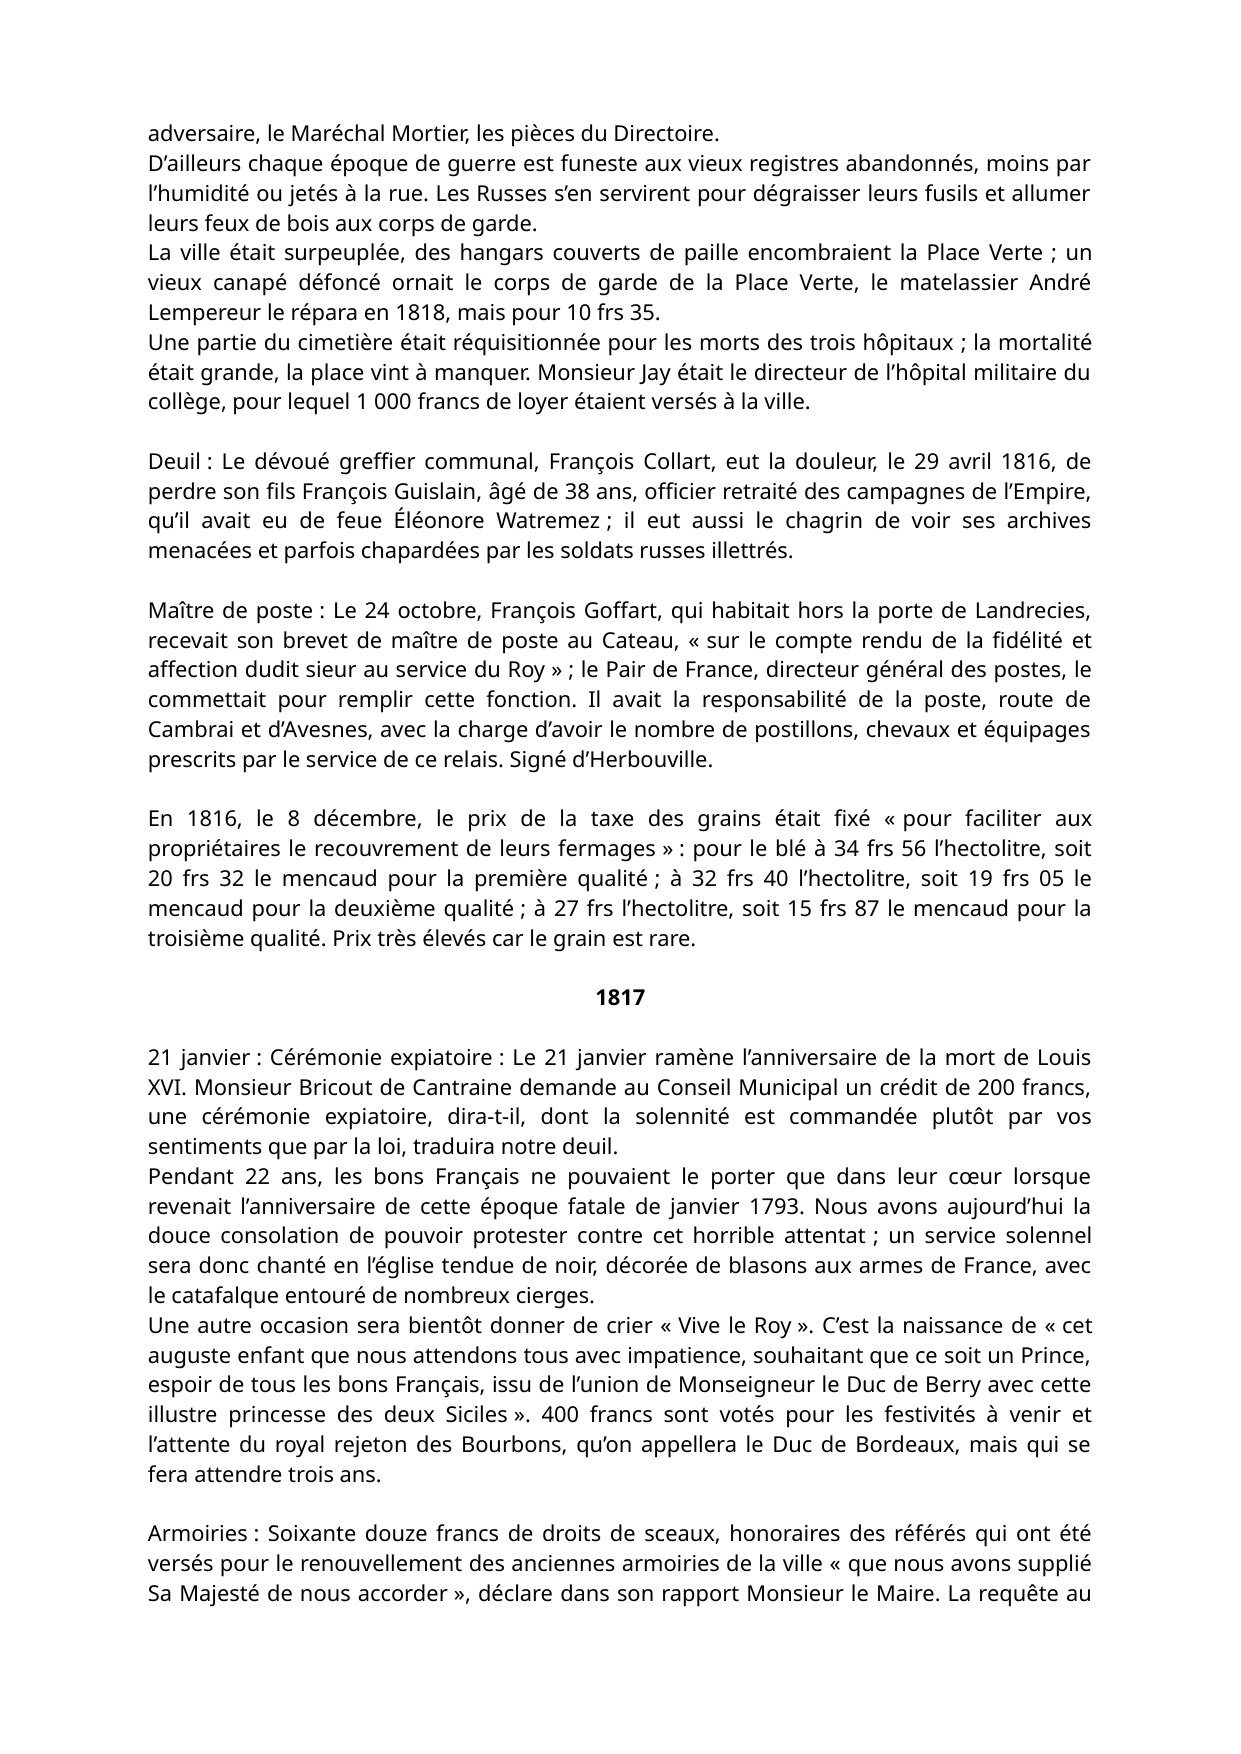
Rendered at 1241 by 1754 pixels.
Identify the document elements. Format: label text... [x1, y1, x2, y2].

text Pendant 22 ans, les bons Français ne pouvaient le porter que dans leur cœur lorsque revenait l’anniversaire de cette époque fatale de janvier 1793. Nous avons aujourd’hui la douce consolation de pouvoir protester contre cet horrible attentat ; un service solennel sera donc chanté en l’église tendue de noir, décorée de blasons aux armes de France, avec le catafalque entouré de nombreux cierges. [148, 1161, 1092, 1310]
text adversaire, le Maréchal Mortier, les pièces du Directoire. [148, 118, 1092, 148]
text D’ailleurs chaque époque de guerre est funeste aux vieux registres abandonnés, moins par l’humidité ou jetés à la rue. Les Russes s’en servirent pour dégraisser leurs fusils et allumer leurs feux de bois aux corps de garde. [148, 148, 1092, 237]
text Une autre occasion sera bientôt donner de crier « Vive le Roy ». C’est la naissance de « cet auguste enfant que nous attendons tous avec impatience, souhaitant que ce soit un Prince, espoir de tous les bons Français, issu de l’union de Monseigneur le Duc de Berry avec cette illustre princesse des deux Siciles ». 400 francs sont votés pour les festivités à venir et l’attente du royal rejeton des Bourbons, qu’on appellera le Duc de Bordeaux, mais qui se fera attendre trois ans. [148, 1310, 1092, 1488]
text Maître de poste : Le 24 octobre, François Goffart, qui habitait hors la porte de Landrecies, recevait son brevet de maître de poste au Cateau, « sur le compte rendu de la fidélité et affection dudit sieur au service du Roy » ; le Pair de France, directeur général des postes, le commettait pour remplir cette fonction. Il avait la responsabilité de la poste, route de Cambrai et d’Avesnes, avec la charge d’avoir le nombre de postillons, chevaux et équipages prescrits par le service de ce relais. Signé d’Herbouville. [148, 595, 1092, 773]
text En 1816, le 8 décembre, le prix de la taxe des grains était fixé « pour faciliter aux propriétaires le recouvrement de leurs fermages » : pour le blé à 34 frs 56 l’hectolitre, soit 20 frs 32 le mencaud pour la première qualité ; à 32 frs 40 l’hectolitre, soit 19 frs 05 le mencaud pour la deuxième qualité ; à 27 frs l’hectolitre, soit 15 frs 87 le mencaud pour la troisième qualité. Prix très élevés car le grain est rare. [148, 803, 1092, 952]
text 1817 [148, 982, 1092, 1012]
text 21 janvier : Cérémonie expiatoire : Le 21 janvier ramène l’anniversaire de la mort de Louis XVI. Monsieur Bricout de Cantraine demande au Conseil Municipal un crédit de 200 francs, une cérémonie expiatoire, dira-t-il, dont la solennité est commandée plutôt par vos sentiments que par la loi, traduira notre deuil. [148, 1042, 1092, 1161]
text Deuil : Le dévoué greffier communal, François Collart, eut la douleur, le 29 avril 1816, de perdre son fils François Guislain, âgé de 38 ans, officier retraité des campagnes de l’Empire, qu’il avait eu de feue Éléonore Watremez ; il eut aussi le chagrin de voir ses archives menacées et parfois chapardées par les soldats russes illettrés. [148, 446, 1092, 565]
text La ville était surpeuplée, des hangars couverts de paille encombraient la Place Verte ; un vieux canapé défoncé ornait le corps de garde de la Place Verte, le matelassier André Lempereur le répara en 1818, mais pour 10 frs 35. [148, 237, 1092, 327]
text Armoiries : Soixante douze francs de droits de sceaux, honoraires des référés qui ont été versés pour le renouvellement des anciennes armoiries de la ville « que nous avons supplié Sa Majesté de nous accorder », déclare dans son rapport Monsieur le Maire. La requête au [148, 1518, 1092, 1608]
text Une partie du cimetière était réquisitionnée pour les morts des trois hôpitaux ; la mortalité était grande, la place vint à manquer. Monsieur Jay était le directeur de l’hôpital militaire du collège, pour lequel 1 000 francs de loyer étaient versés à la ville. [148, 327, 1092, 416]
